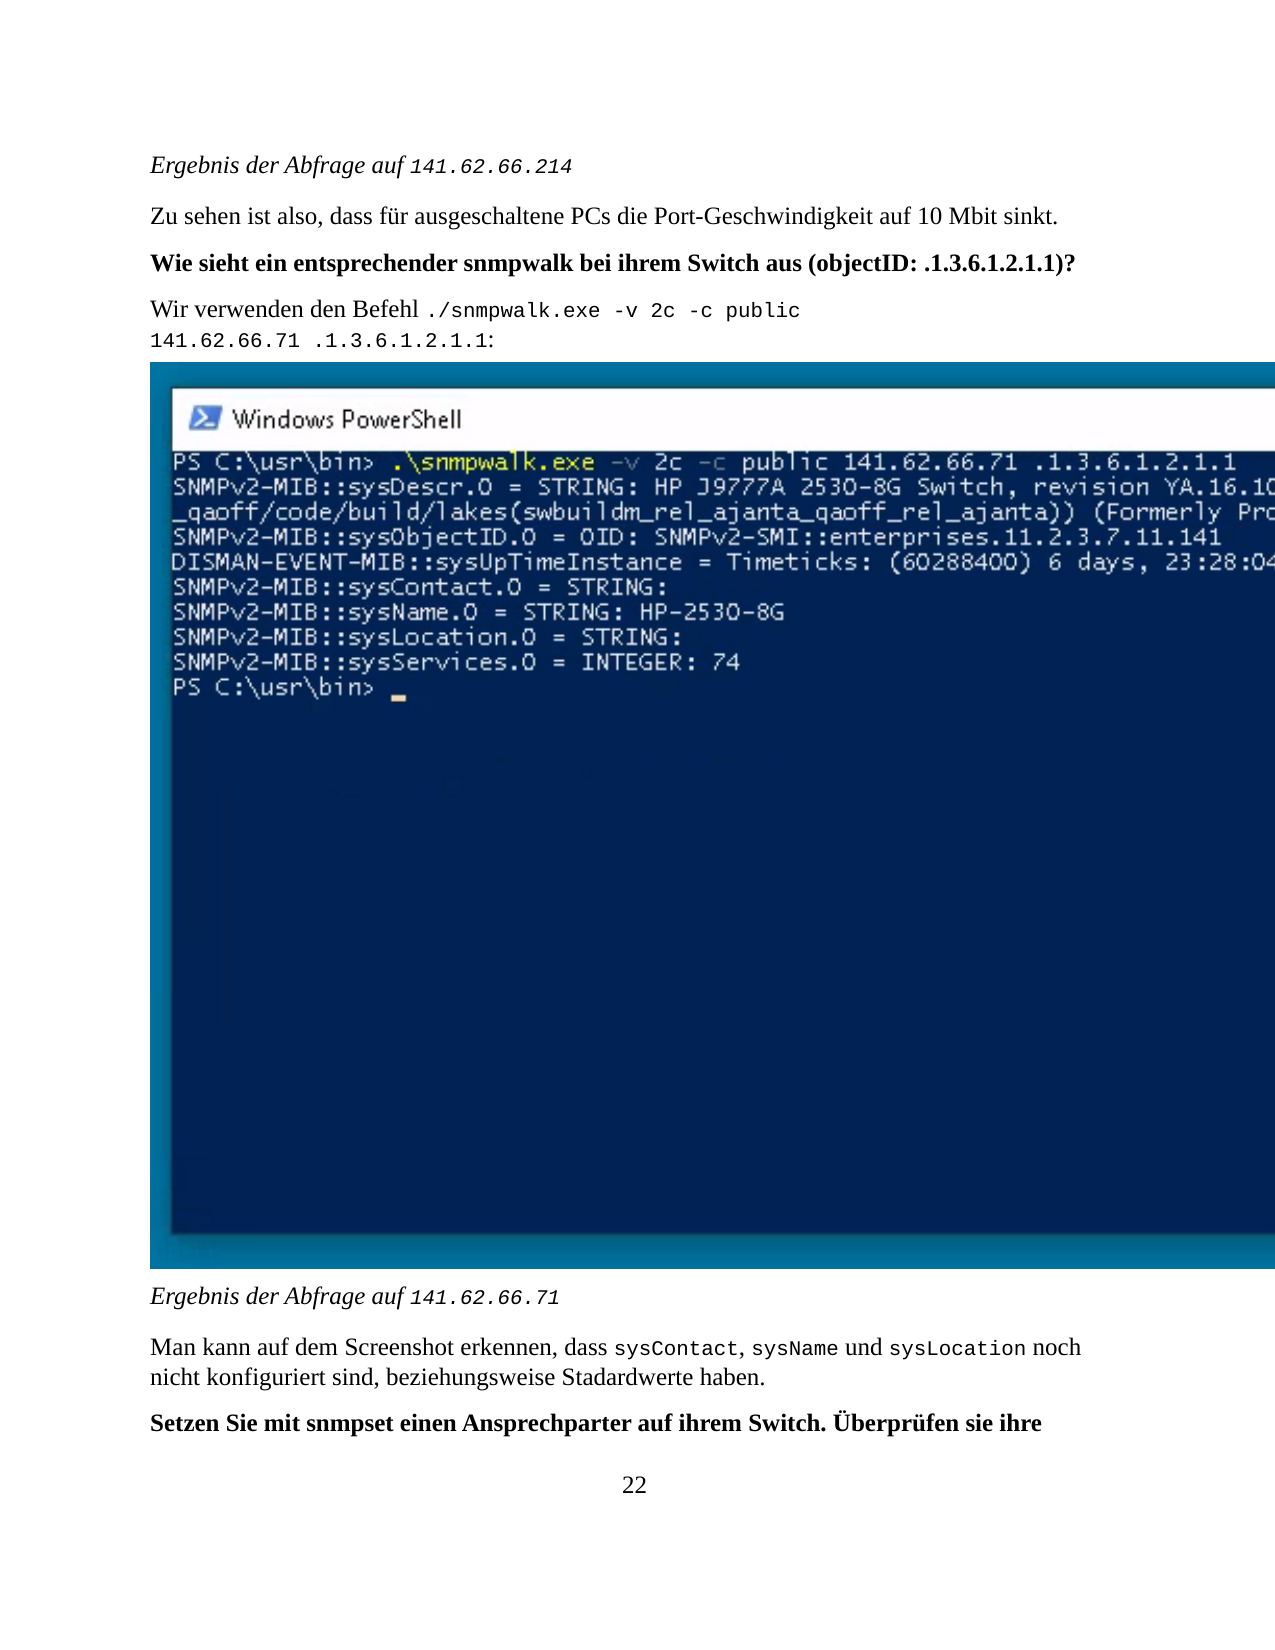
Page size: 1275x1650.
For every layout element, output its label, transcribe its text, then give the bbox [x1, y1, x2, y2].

text Setzen Sie mit snmpset einen Ansprechparter auf ihrem Switch. Überprüfen sie ihre [150, 1408, 1125, 1437]
text Wie sieht ein entsprechender snmpwalk bei ihrem Switch aus (objectID: .1.3.6.1.2.1.1)? [150, 248, 1125, 276]
text Ergebnis der Abfrage auf 141.62.66.214 [150, 150, 1125, 179]
text Zu sehen ist also, dass für ausgeschaltene PCs die Port-Geschwindigkeit auf 10 Mbit sinkt. [150, 201, 1125, 230]
text Man kann auf dem Screenshot erkennen, dass sysContact, sysName und sysLocation noch nicht konfiguriert sind, beziehungsweise Stadardwerte haben. [150, 1332, 1125, 1391]
picture [167, 387, 1275, 1233]
text Ergebnis der Abfrage auf 141.62.66.71 [150, 1281, 1125, 1311]
text Wir verwenden den Befehl ./snmpwalk.exe -v 2c -c public 141.62.66.71 .1.3.6.1.2.1.1: [150, 294, 1125, 353]
